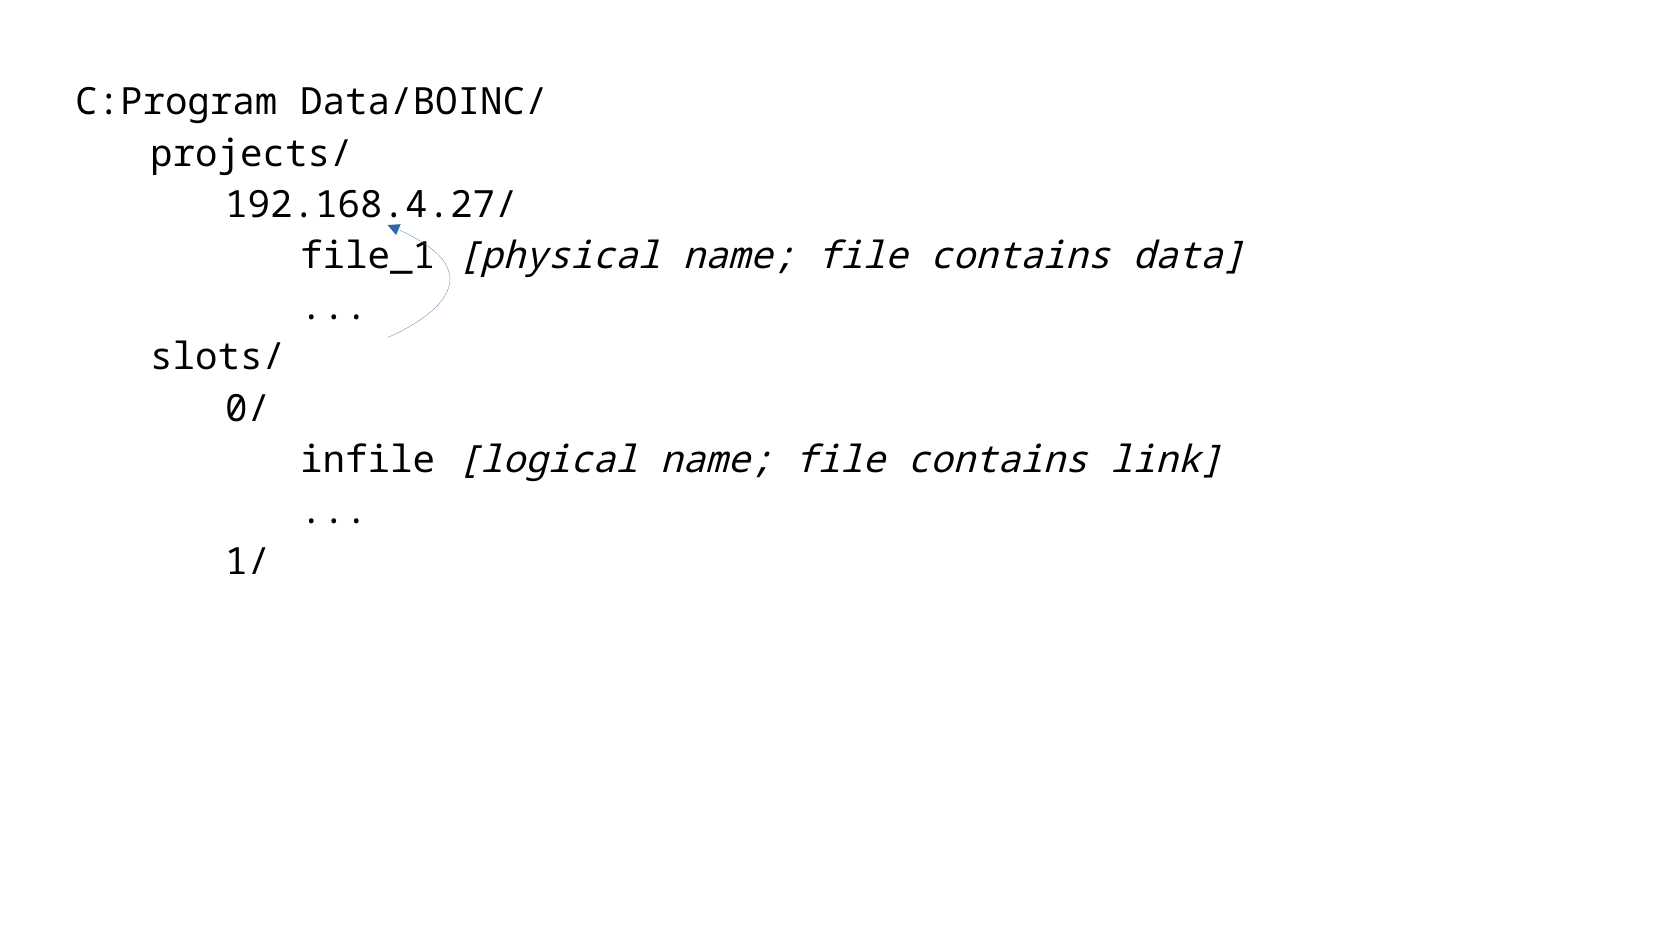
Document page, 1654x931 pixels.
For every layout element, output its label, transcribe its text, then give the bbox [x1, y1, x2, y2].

subtitle C:Program Data/BOINC/ projects/ 192.168.4.27/ file_1 [physical name; file contains data] ... slots/ 0/ infile [logical name; file contains link] ... 1/ [75, 75, 1313, 901]
